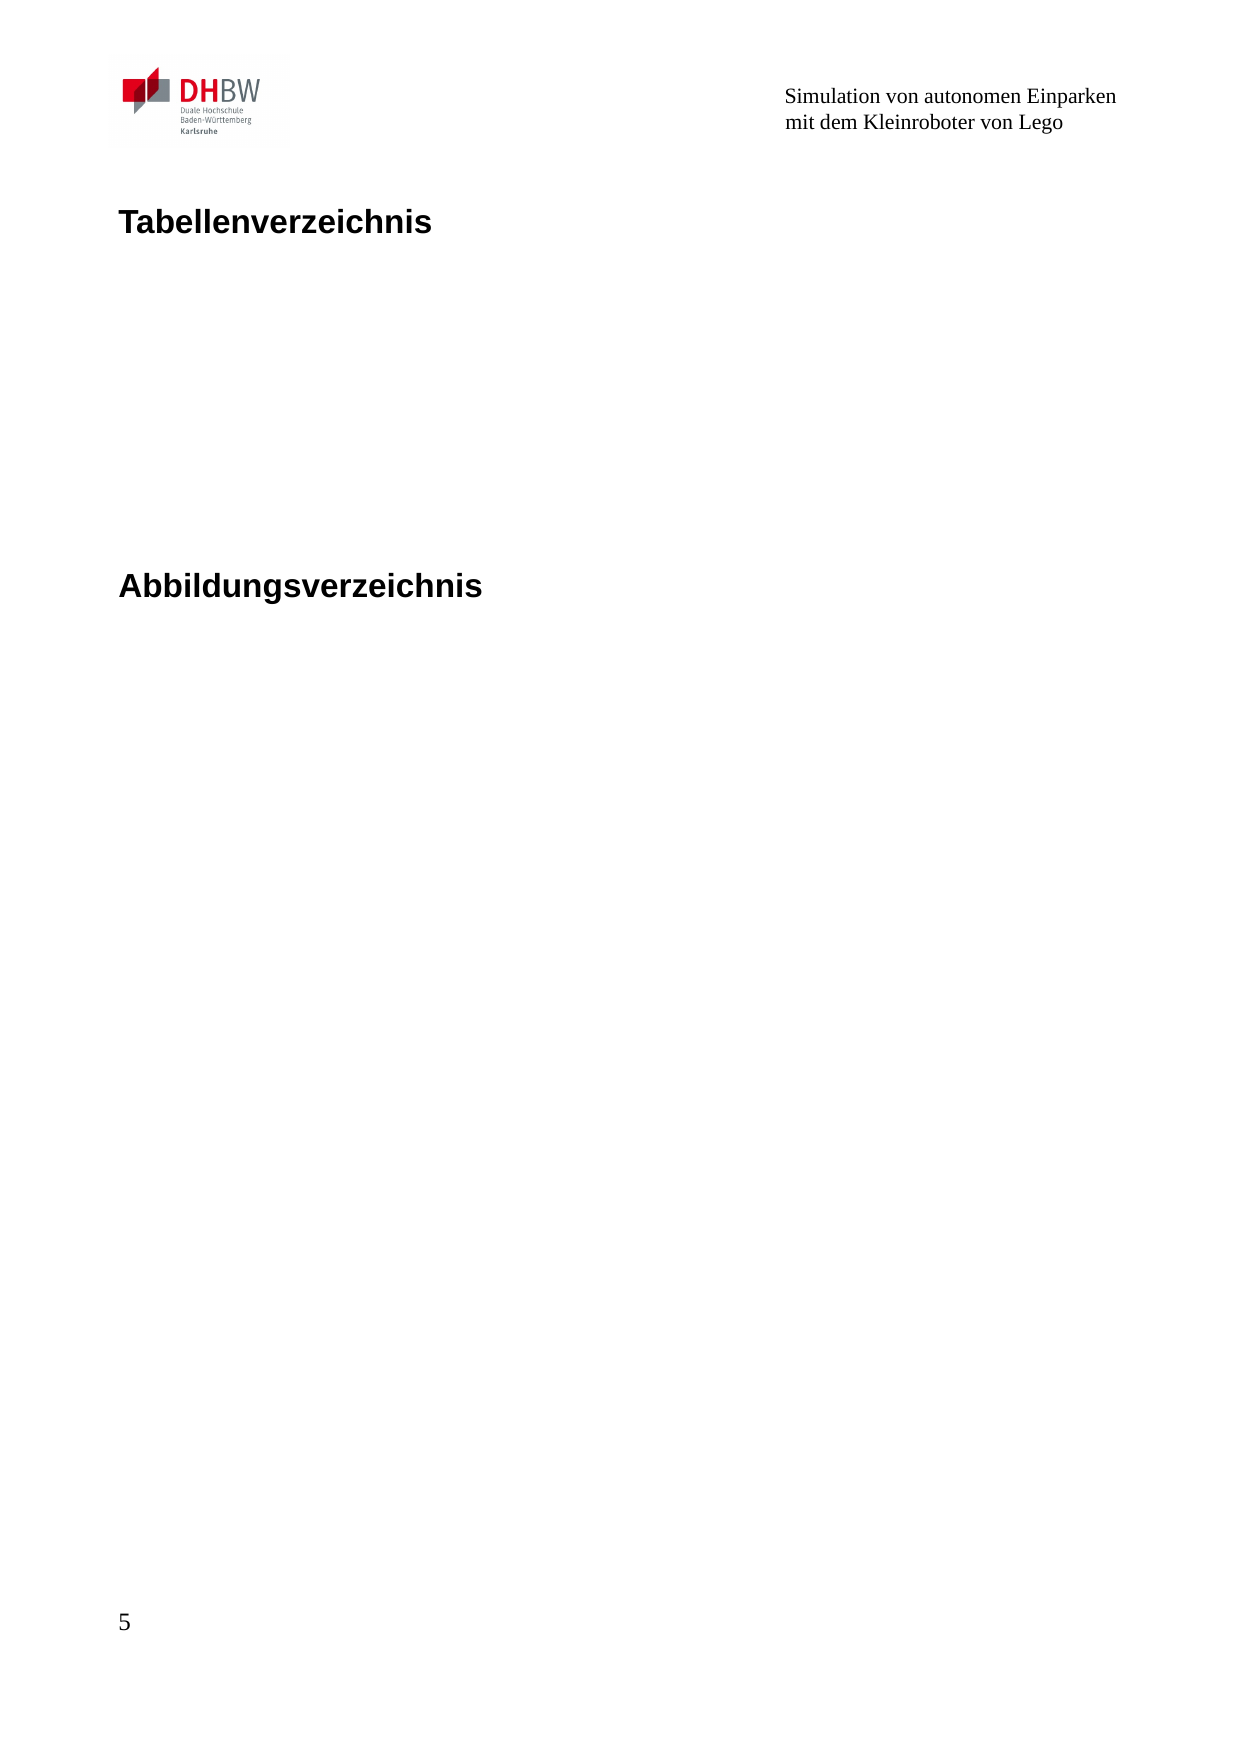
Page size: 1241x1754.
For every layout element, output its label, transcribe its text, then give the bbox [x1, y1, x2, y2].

picture [108, 54, 291, 148]
subtitle Abbildungsverzeichnis [118, 567, 1122, 605]
subtitle Tabellenverzeichnis [118, 202, 1122, 241]
